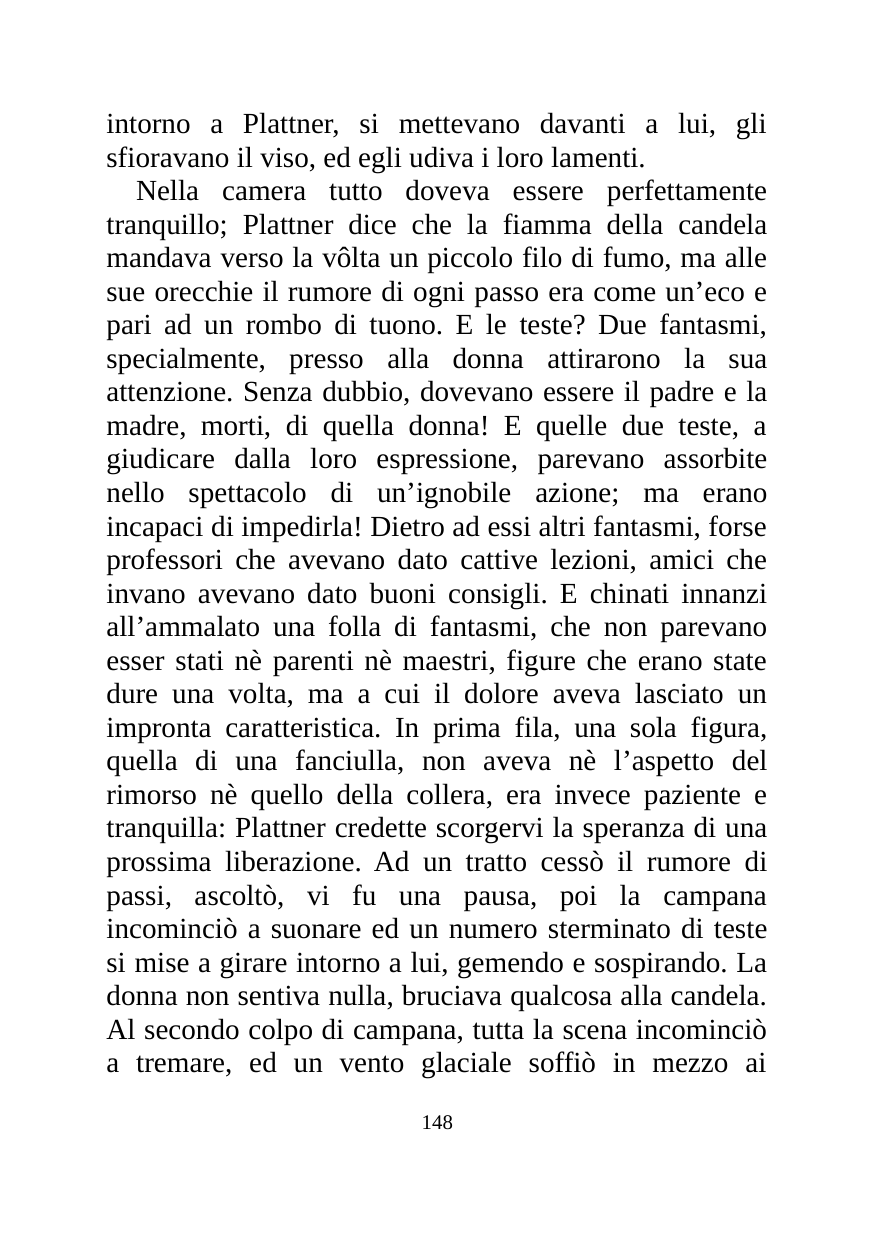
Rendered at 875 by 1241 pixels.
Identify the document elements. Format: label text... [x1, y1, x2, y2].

text Nella camera tutto doveva essere perfettamente tranquillo; Plattner dice che la fiamma della candela mandava verso la vôlta un piccolo filo di fumo, ma alle sue orecchie il rumore di ogni passo era come un’eco e pari ad un rombo di tuono. E le teste? Due fantasmi, specialmente, presso alla donna attirarono la sua attenzione. Senza dubbio, dovevano essere il padre e la madre, morti, di quella donna! E quelle due teste, a giudicare dalla loro espressione, parevano assorbite nello spettacolo di un’ignobile azione; ma erano incapaci di impedirla! Dietro ad essi altri fantasmi, forse professori che avevano dato cattive lezioni, amici che invano avevano dato buoni consigli. E chinati innanzi all’ammalato una folla di fantasmi, che non parevano esser stati nè parenti nè maestri, figure che erano state dure una volta, ma a cui il dolore aveva lasciato un impronta caratteristica. In prima fila, una sola figura, quella di una fanciulla, non aveva nè l’aspetto del rimorso nè quello della collera, era invece paziente e tranquilla: Plattner credette scorgervi la speranza di una prossima liberazione. Ad un tratto cessò il rumore di passi, ascoltò, vi fu una pausa, poi la campana incominciò a suonare ed un numero sterminato di teste si mise a girare intorno a lui, gemendo e sospirando. La donna non sentiva nulla, bruciava qualcosa alla candela. Al secondo colpo di campana, tutta la scena incominciò a tremare, ed un vento glaciale soffiò in mezzo ai [106, 173, 768, 1079]
text intorno a Plattner, si mettevano davanti a lui, gli sfioravano il viso, ed egli udiva i loro lamenti. [106, 106, 768, 173]
